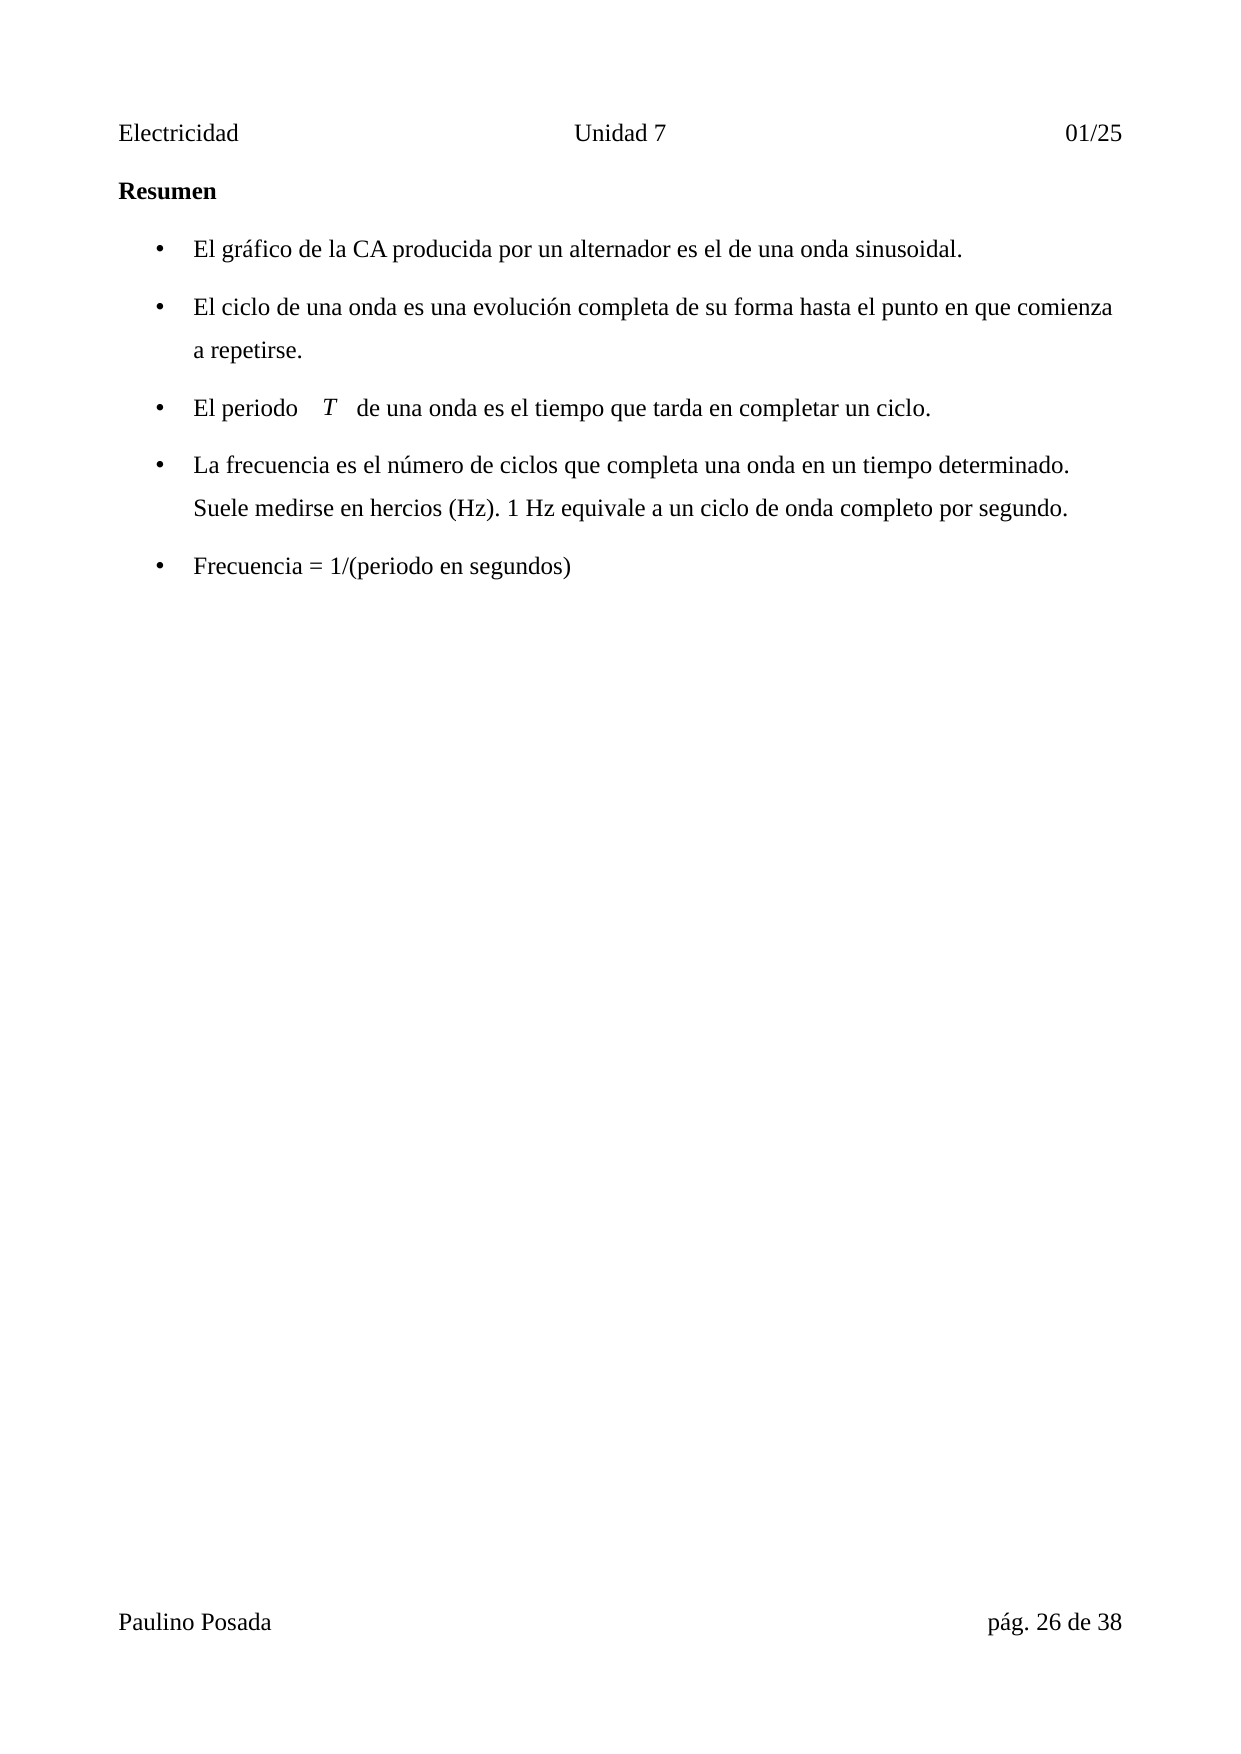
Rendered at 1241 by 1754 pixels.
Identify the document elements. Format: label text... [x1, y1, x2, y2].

text Resumen [118, 176, 1122, 205]
list La frecuencia es el número de ciclos que completa una onda en un tiempo determinado. Suele medirse en hercios (Hz). 1 Hz equivale a un ciclo de onda completo por segundo. [156, 450, 1122, 522]
list El periodo de una onda es el tiempo que tarda en completar un ciclo. [156, 393, 1122, 421]
list Frecuencia = 1/(periodo en segundos) [156, 551, 1122, 580]
list El gráfico de la CA producida por un alternador es el de una onda sinusoidal. [156, 234, 1122, 263]
list El ciclo de una onda es una evolución completa de su forma hasta el punto en que comienza a repetirse. [156, 292, 1122, 364]
